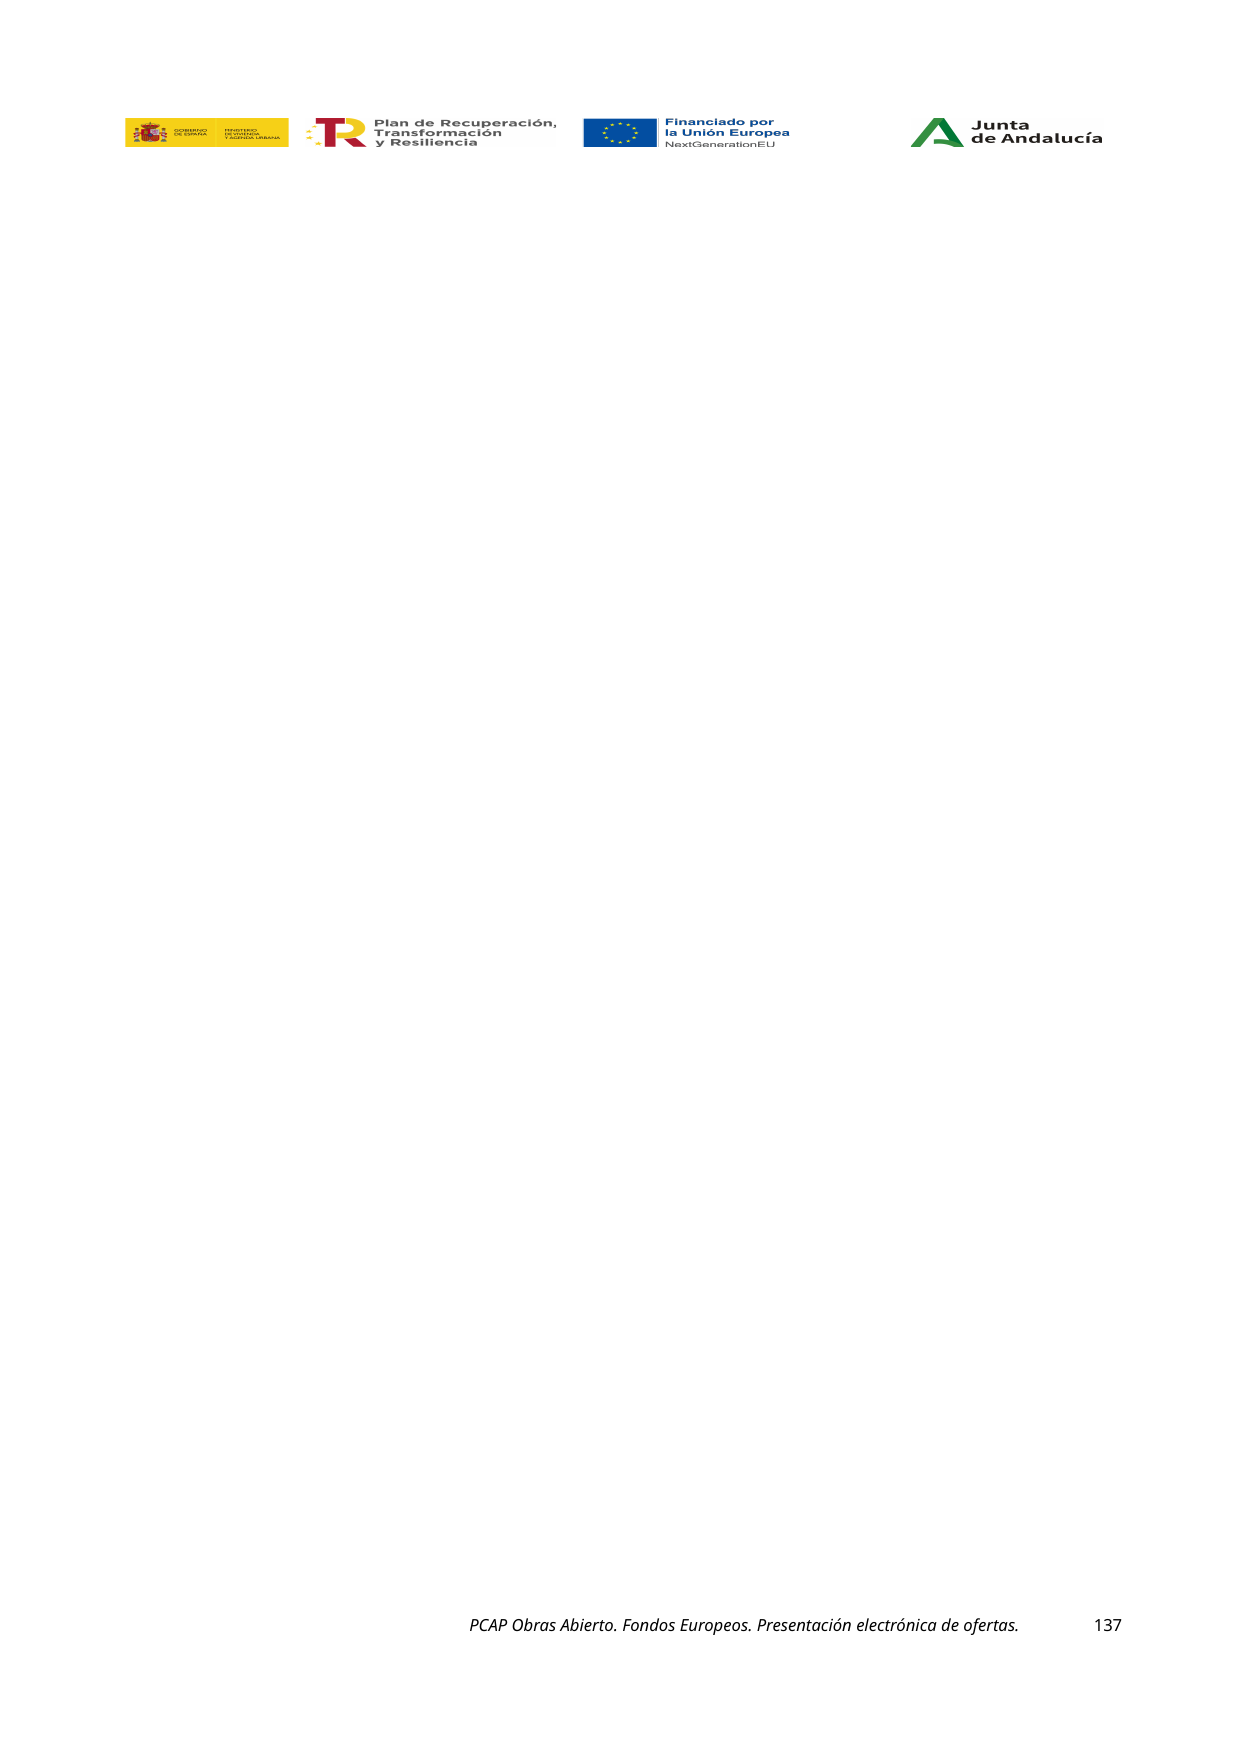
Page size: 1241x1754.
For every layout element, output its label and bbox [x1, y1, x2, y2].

picture [582, 118, 793, 147]
picture [125, 118, 289, 147]
picture [305, 118, 557, 147]
picture [910, 118, 1104, 147]
